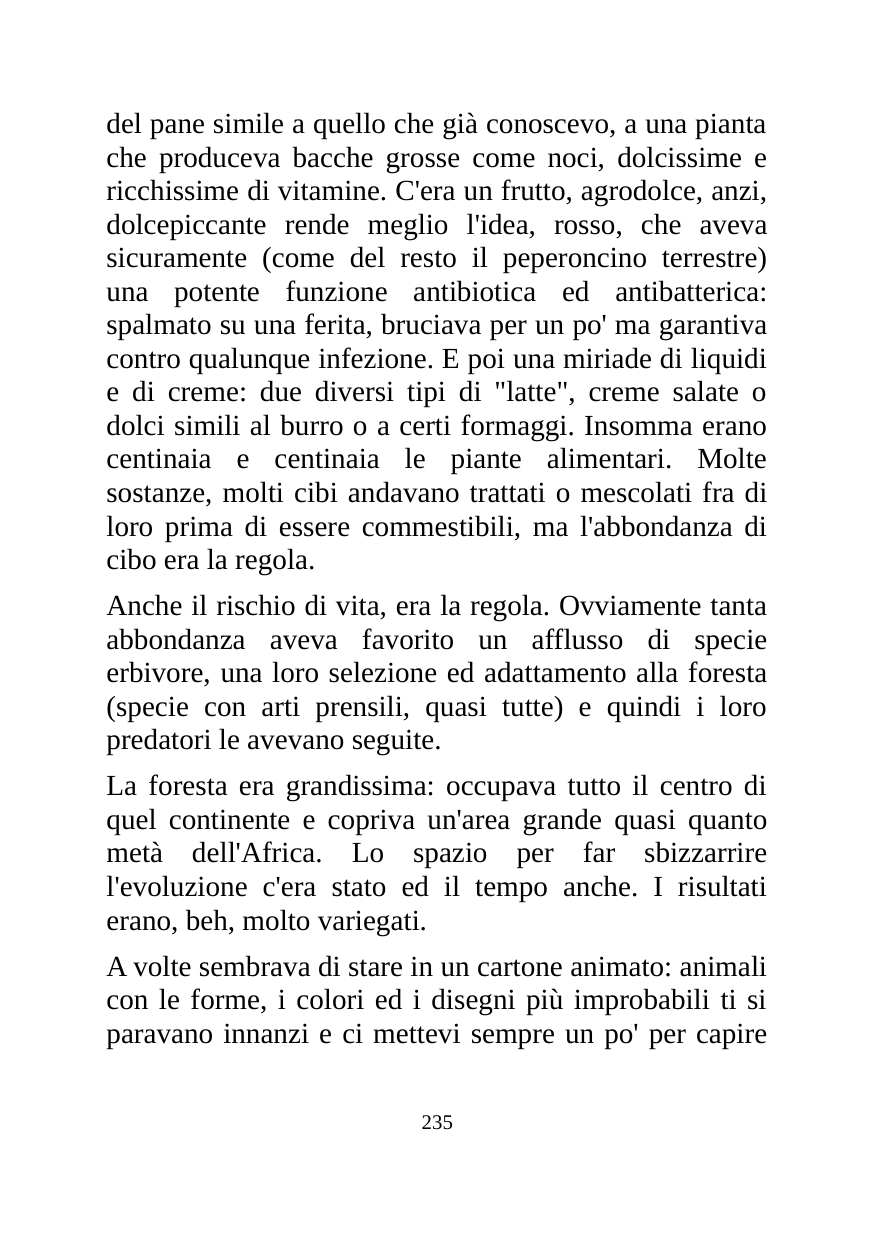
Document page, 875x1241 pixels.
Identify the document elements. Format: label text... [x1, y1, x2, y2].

text Anche il rischio di vita, era la regola. Ovviamente tanta abbondanza aveva favorito un afflusso di specie erbivore, una loro selezione ed adattamento alla foresta (specie con arti prensili, quasi tutte) e quindi i loro predatori le avevano seguite. [106, 588, 768, 756]
text del pane simile a quello che già conoscevo, a una pianta che produceva bacche grosse come noci, dolcissime e ricchissime di vitamine. C'era un frutto, agrodolce, anzi, dolcepiccante rende meglio l'idea, rosso, che aveva sicuramente (come del resto il peperoncino terrestre) una potente funzione antibiotica ed antibatterica: spalmato su una ferita, bruciava per un po' ma garantiva contro qualunque infezione. E poi una miriade di liquidi e di creme: due diversi tipi di "latte", creme salate o dolci simili al burro o a certi formaggi. Insomma erano centinaia e centinaia le piante alimentari. Molte sostanze, molti cibi andavano trattati o mescolati fra di loro prima di essere commestibili, ma l'abbondanza di cibo era la regola. [106, 106, 768, 576]
text A volte sembrava di stare in un cartone animato: animali con le forme, i colori ed i disegni più improbabili ti si paravano innanzi e ci mettevi sempre un po' per capire [106, 949, 768, 1049]
text La foresta era grandissima: occupava tutto il centro di quel continente e copriva un'area grande quasi quanto metà dell'Africa. Lo spazio per far sbizzarrire l'evoluzione c'era stato ed il tempo anche. I risultati erano, beh, molto variegati. [106, 768, 768, 936]
